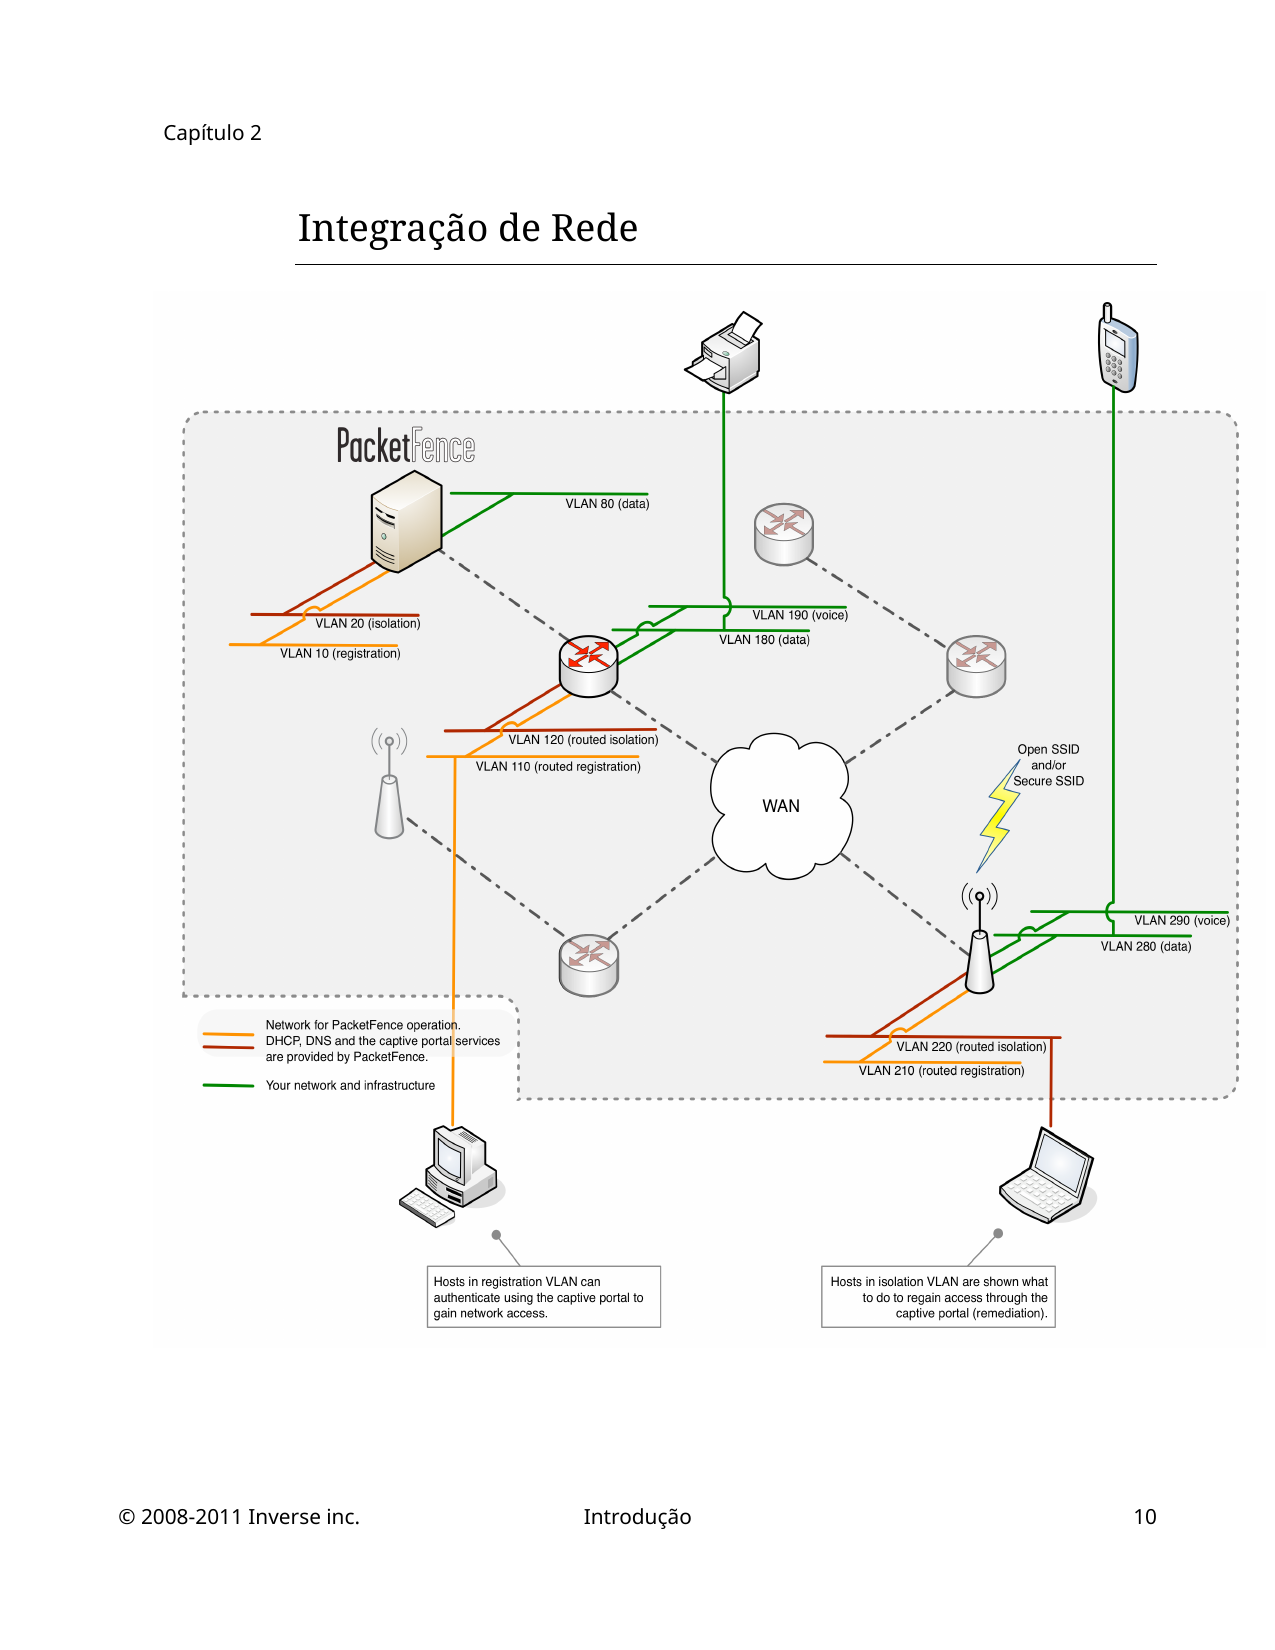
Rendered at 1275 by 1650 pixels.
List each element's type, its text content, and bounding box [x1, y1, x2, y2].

subtitle Integração de Rede [295, 201, 1157, 264]
picture [169, 307, 1268, 1349]
